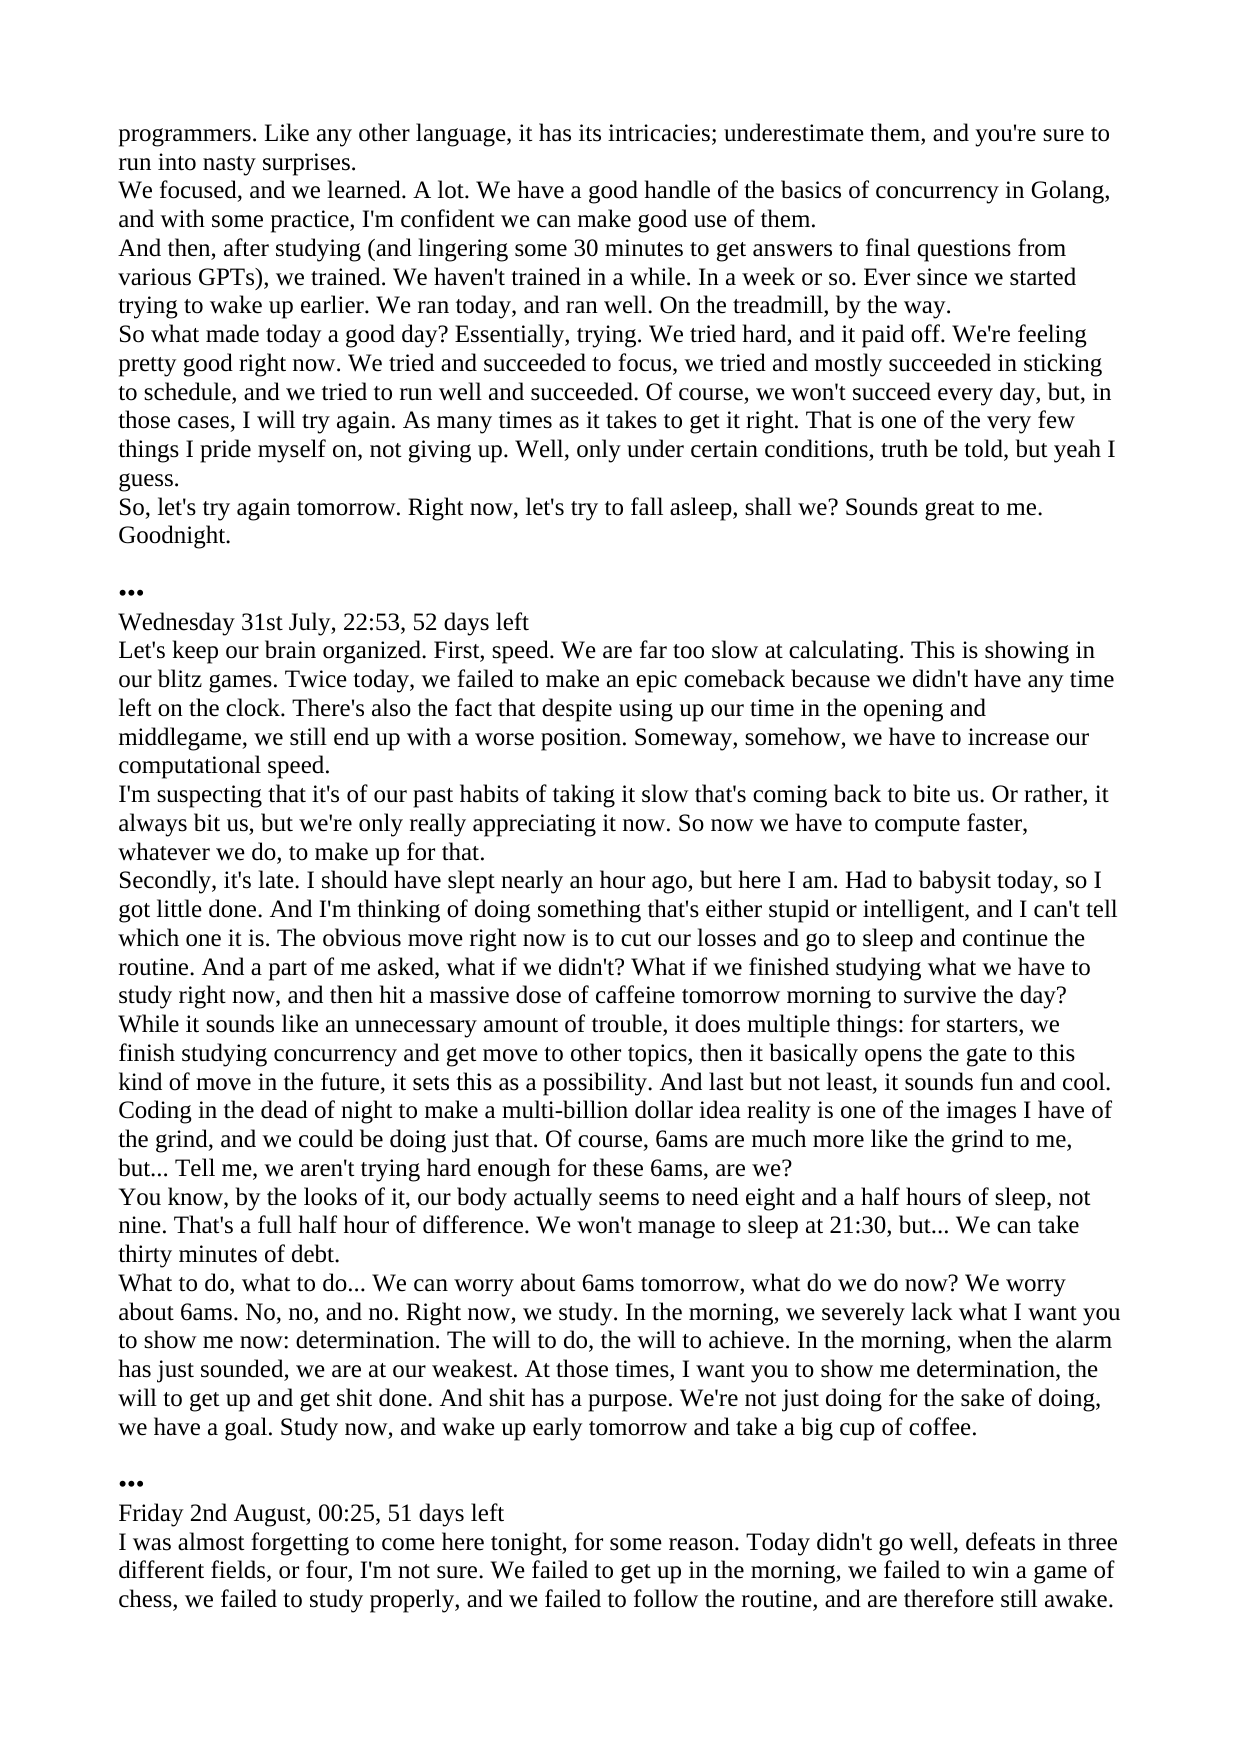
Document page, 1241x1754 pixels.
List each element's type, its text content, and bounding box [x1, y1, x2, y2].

text programmers. Like any other language, it has its intricacies; underestimate them, and you're sure to run into nasty surprises. [118, 118, 1122, 176]
text ••• [118, 1469, 1122, 1498]
text Friday 2nd August, 00:25, 51 days left [118, 1498, 1122, 1527]
text Wednesday 31st July, 22:53, 52 days left [118, 607, 1122, 636]
text And then, after studying (and lingering some 30 minutes to get answers to final questions from various GPTs), we trained. We haven't trained in a while. In a week or so. Ever since we started trying to wake up earlier. We ran today, and ran well. On the treadmill, by the way. [118, 233, 1122, 319]
text Secondly, it's late. I should have slept nearly an hour ago, but here I am. Had to babysit today, so I got little done. And I'm thinking of doing something that's either stupid or intelligent, and I can't tell which one it is. The obvious move right now is to cut our losses and go to sleep and continue the routine. And a part of me asked, what if we didn't? What if we finished studying what we have to study right now, and then hit a massive dose of caffeine tomorrow morning to survive the day? While it sounds like an unnecessary amount of trouble, it does multiple things: for starters, we finish studying concurrency and get move to other topics, then it basically opens the gate to this kind of move in the future, it sets this as a possibility. And last but not least, it sounds fun and cool. Coding in the dead of night to make a multi-billion dollar idea reality is one of the images I have of the grind, and we could be doing just that. Of course, 6ams are much more like the grind to me, but... Tell me, we aren't trying hard enough for these 6ams, are we? [118, 866, 1122, 1182]
text I'm suspecting that it's of our past habits of taking it slow that's coming back to bite us. Or rather, it always bit us, but we're only really appreciating it now. So now we have to compute faster, whatever we do, to make up for that. [118, 779, 1122, 866]
text We focused, and we learned. A lot. We have a good handle of the basics of concurrency in Golang, and with some practice, I'm confident we can make good use of them. [118, 176, 1122, 233]
text So what made today a good day? Essentially, trying. We tried hard, and it paid off. We're feeling pretty good right now. We tried and succeeded to focus, we tried and mostly succeeded in sticking to schedule, and we tried to run well and succeeded. Of course, we won't succeed every day, but, in those cases, I will try again. As many times as it takes to get it right. That is one of the very few things I pride myself on, not giving up. Well, only under certain conditions, truth be told, but yeah I guess. [118, 319, 1122, 492]
text ••• [118, 578, 1122, 607]
text What to do, what to do... We can worry about 6ams tomorrow, what do we do now? We worry about 6ams. No, no, and no. Right now, we study. In the morning, we severely lack what I want you to show me now: determination. The will to do, the will to achieve. In the morning, when the alarm has just sounded, we are at our weakest. At those times, I want you to show me determination, the will to get up and get shit done. And shit has a purpose. We're not just doing for the sake of doing, we have a goal. Study now, and wake up early tomorrow and take a big cup of coffee. [118, 1268, 1122, 1441]
text You know, by the looks of it, our body actually seems to need eight and a half hours of sleep, not nine. That's a full half hour of difference. We won't manage to sleep at 21:30, but... We can take thirty minutes of debt. [118, 1182, 1122, 1268]
text I was almost forgetting to come here tonight, for some reason. Today didn't go well, defeats in three different fields, or four, I'm not sure. We failed to get up in the morning, we failed to win a game of chess, we failed to study properly, and we failed to follow the routine, and are therefore still awake. [118, 1527, 1122, 1613]
text So, let's try again tomorrow. Right now, let's try to fall asleep, shall we? Sounds great to me. Goodnight. [118, 492, 1122, 549]
text Let's keep our brain organized. First, speed. We are far too slow at calculating. This is showing in our blitz games. Twice today, we failed to make an epic comeback because we didn't have any time left on the clock. There's also the fact that despite using up our time in the opening and middlegame, we still end up with a worse position. Someway, somehow, we have to increase our computational speed. [118, 636, 1122, 779]
